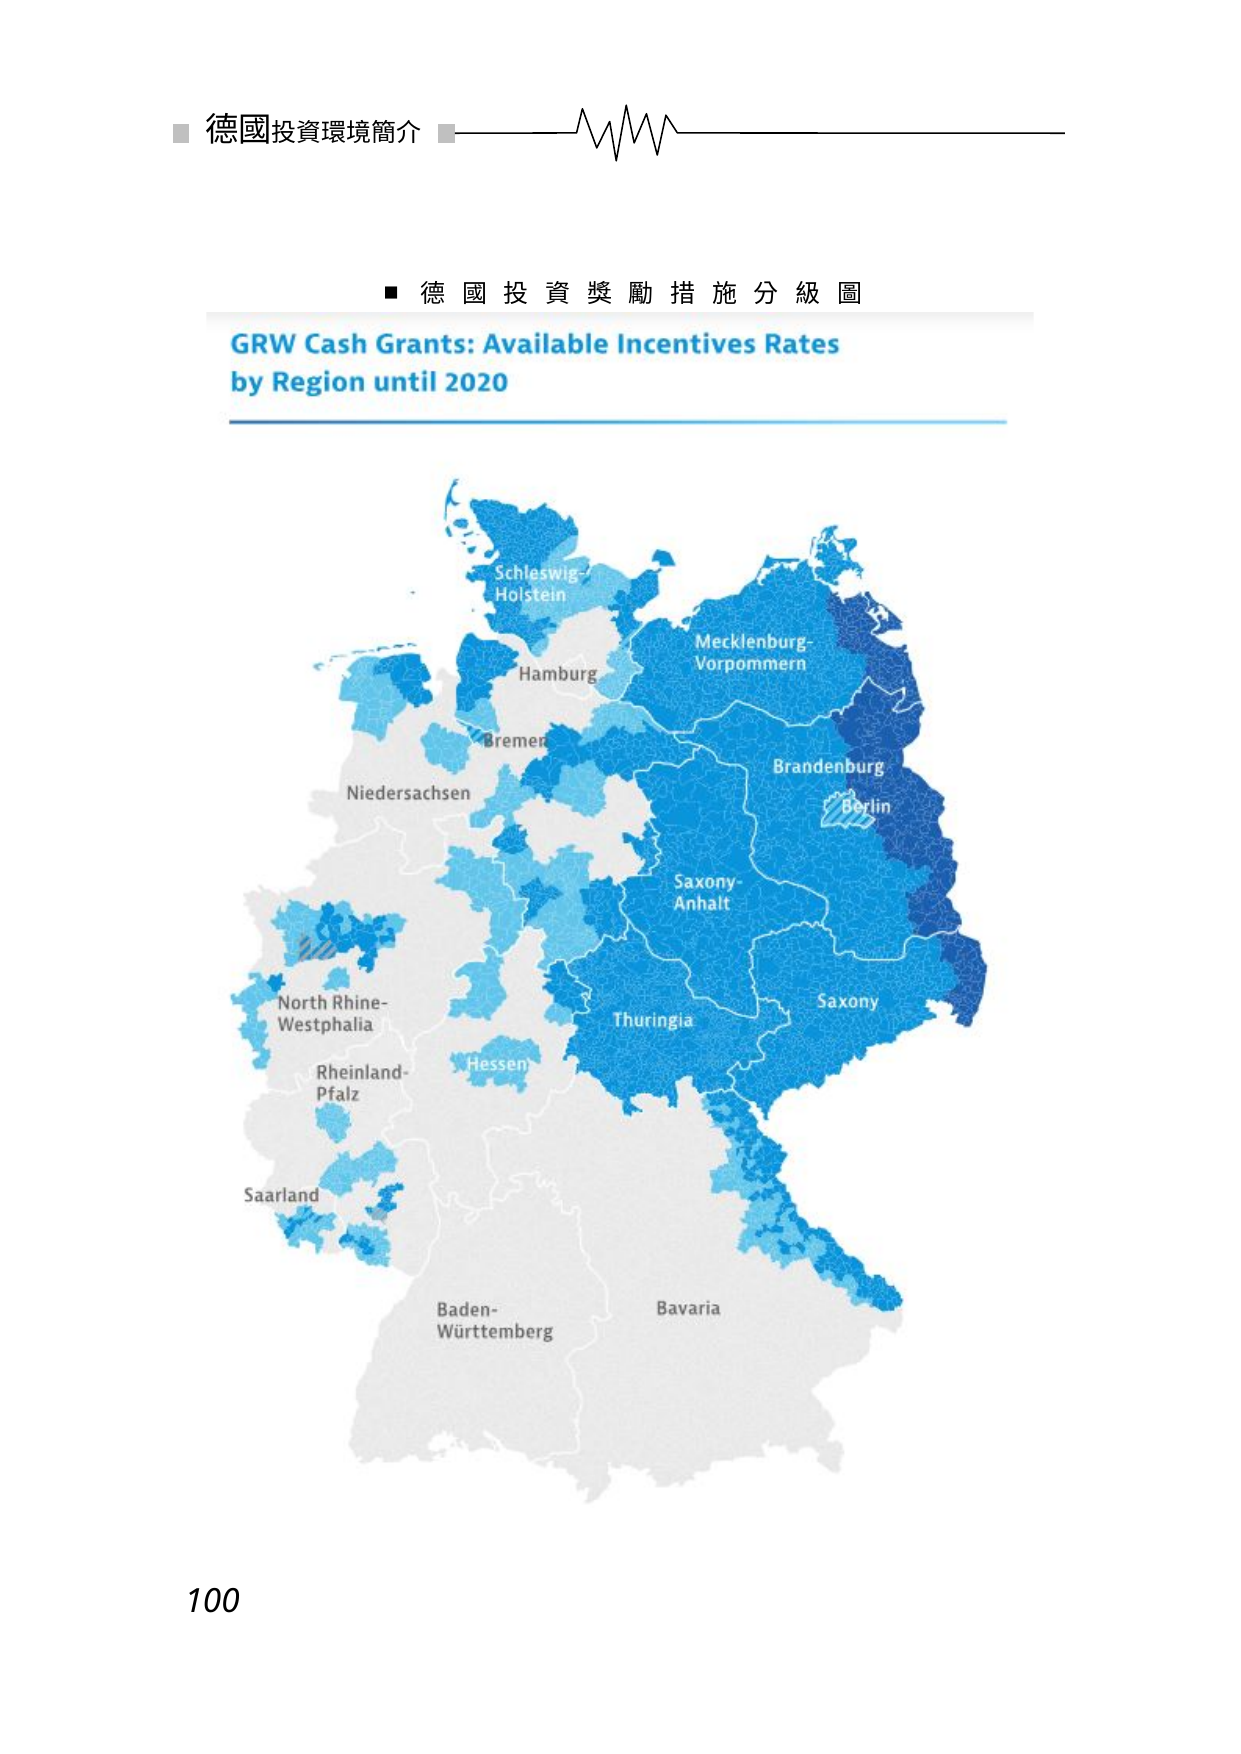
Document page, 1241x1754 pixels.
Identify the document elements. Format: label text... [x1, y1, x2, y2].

text ■德國投資獎勵措施分級圖 [183, 250, 1058, 313]
